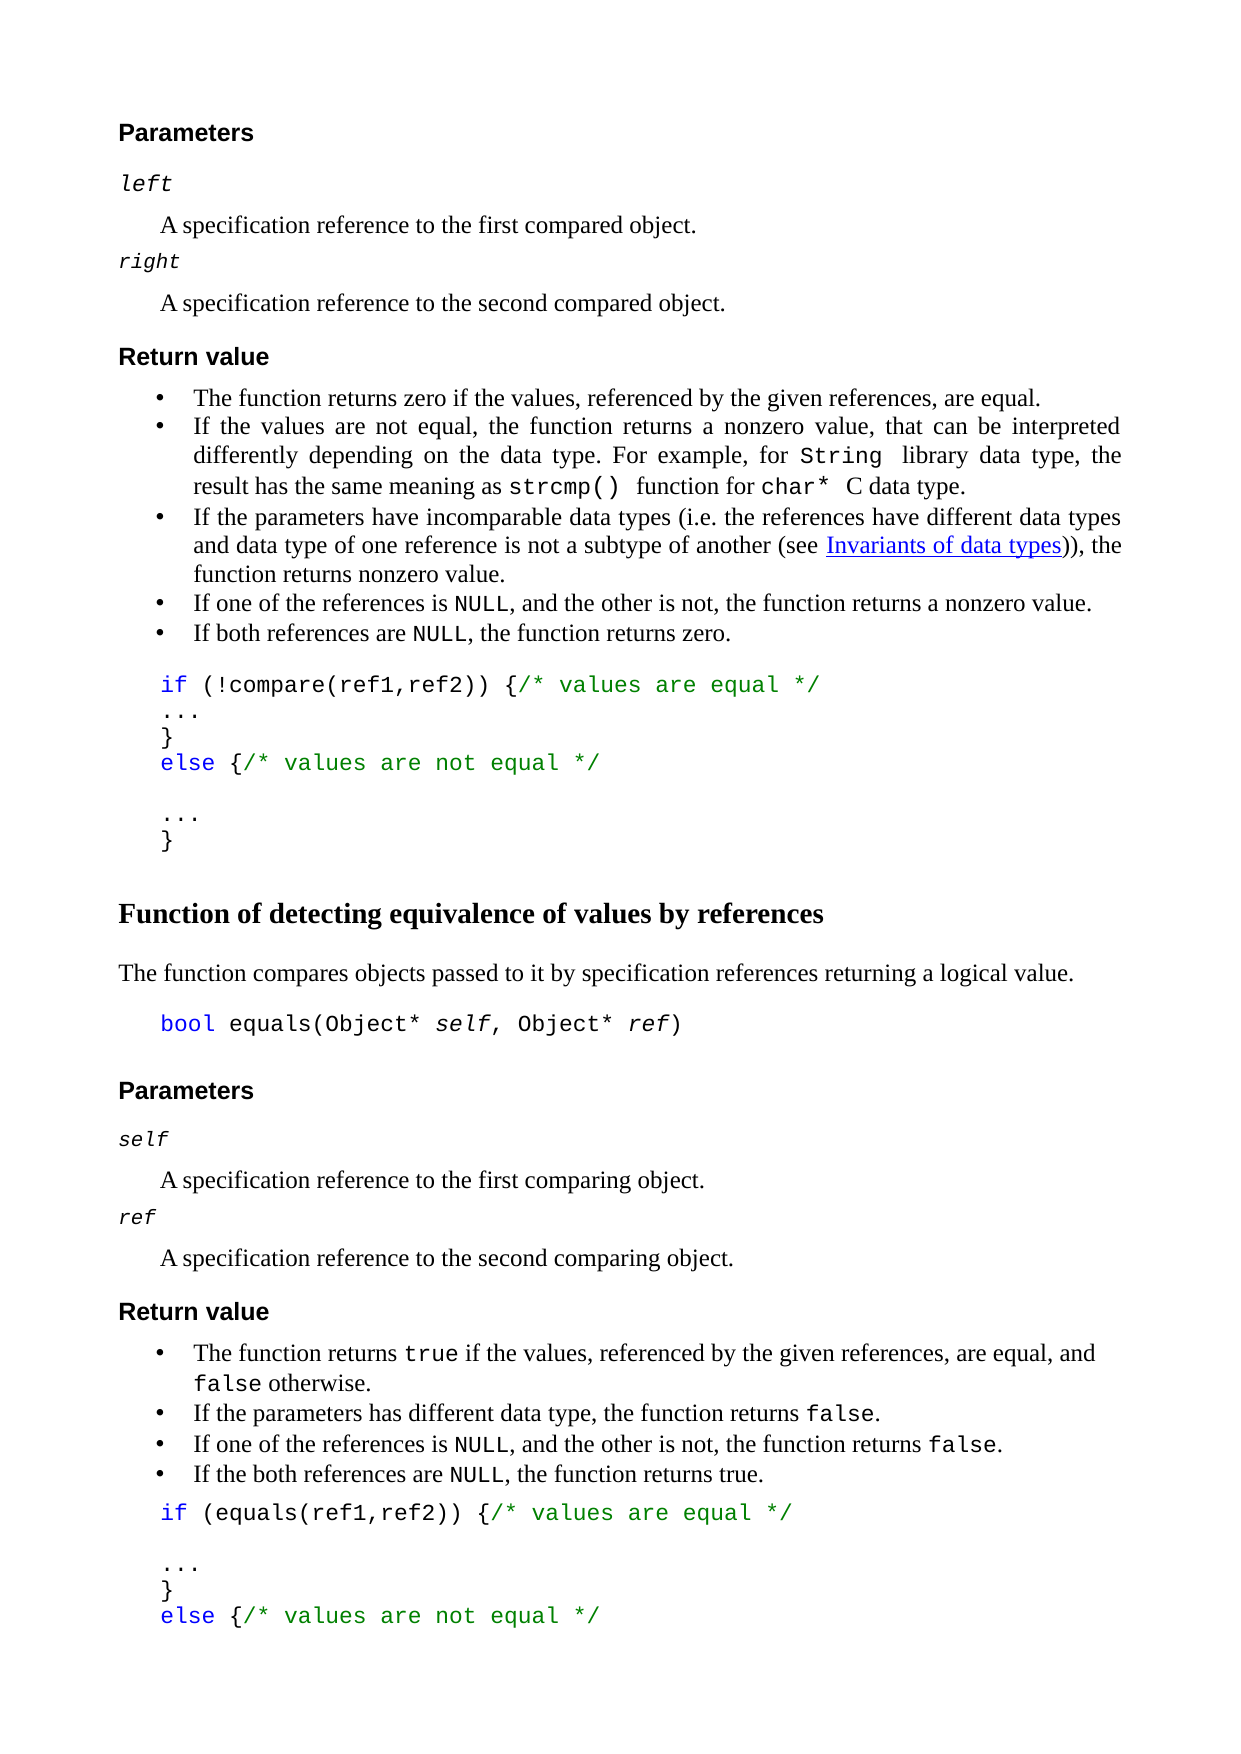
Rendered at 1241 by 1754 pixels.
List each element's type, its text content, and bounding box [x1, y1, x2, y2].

list If the parameters has different data type, the function returns false. [156, 1398, 1122, 1429]
text self [118, 1129, 1122, 1153]
text if (!compare(ref1,ref2)) {/* values are equal */ ... } else {/* values are not equal */ [160, 673, 1122, 777]
list The function returns true if the values, referenced by the given references, are equal, and false otherwise. [156, 1338, 1122, 1398]
text if (equals(ref1,ref2)) {/* values are equal */ [160, 1502, 1122, 1527]
list The function returns zero if the values, referenced by the given references, are equal. [156, 383, 1122, 411]
list If both references are NULL, the function returns zero. [156, 618, 1122, 648]
subtitle Return value [118, 1297, 1122, 1326]
text left [118, 172, 1122, 198]
text The function compares objects passed to it by specification references returning a logical value. [118, 958, 1122, 987]
subtitle Parameters [118, 1076, 1122, 1104]
subtitle Parameters [118, 118, 1122, 147]
list If the values are not equal, the function returns a nonzero value, that can be interpreted differently depending on the data type. For example, for String library data type, the result has the same meaning as strcmp() function for char* C data type. [156, 411, 1122, 502]
text A specification reference to the first comparing object. [159, 1166, 1122, 1194]
text right [118, 252, 1122, 275]
text A specification reference to the first compared object. [159, 210, 1122, 239]
list If one of the references is NULL, and the other is not, the function returns false. [156, 1429, 1122, 1459]
text ref [118, 1207, 1122, 1231]
subtitle Return value [118, 341, 1122, 370]
text ... } else {/* values are not equal */ [160, 1552, 1122, 1630]
subtitle Function of detecting equivalence of values by references [118, 896, 1122, 929]
text A specification reference to the second compared object. [159, 288, 1122, 316]
text bool equals(Object* self, Object* ref) [160, 1012, 1122, 1038]
text ... } [160, 802, 1122, 854]
text A specification reference to the second comparing object. [159, 1243, 1122, 1272]
list If the parameters have incomparable data types (i.e. the references have different data types and data type of one reference is not a subtype of another (see Invariants of data types)), the function returns nonzero value. [156, 502, 1122, 588]
list If one of the references is NULL, and the other is not, the function returns a nonzero value. [156, 588, 1122, 618]
list If the both references are NULL, the function returns true. [156, 1459, 1122, 1489]
